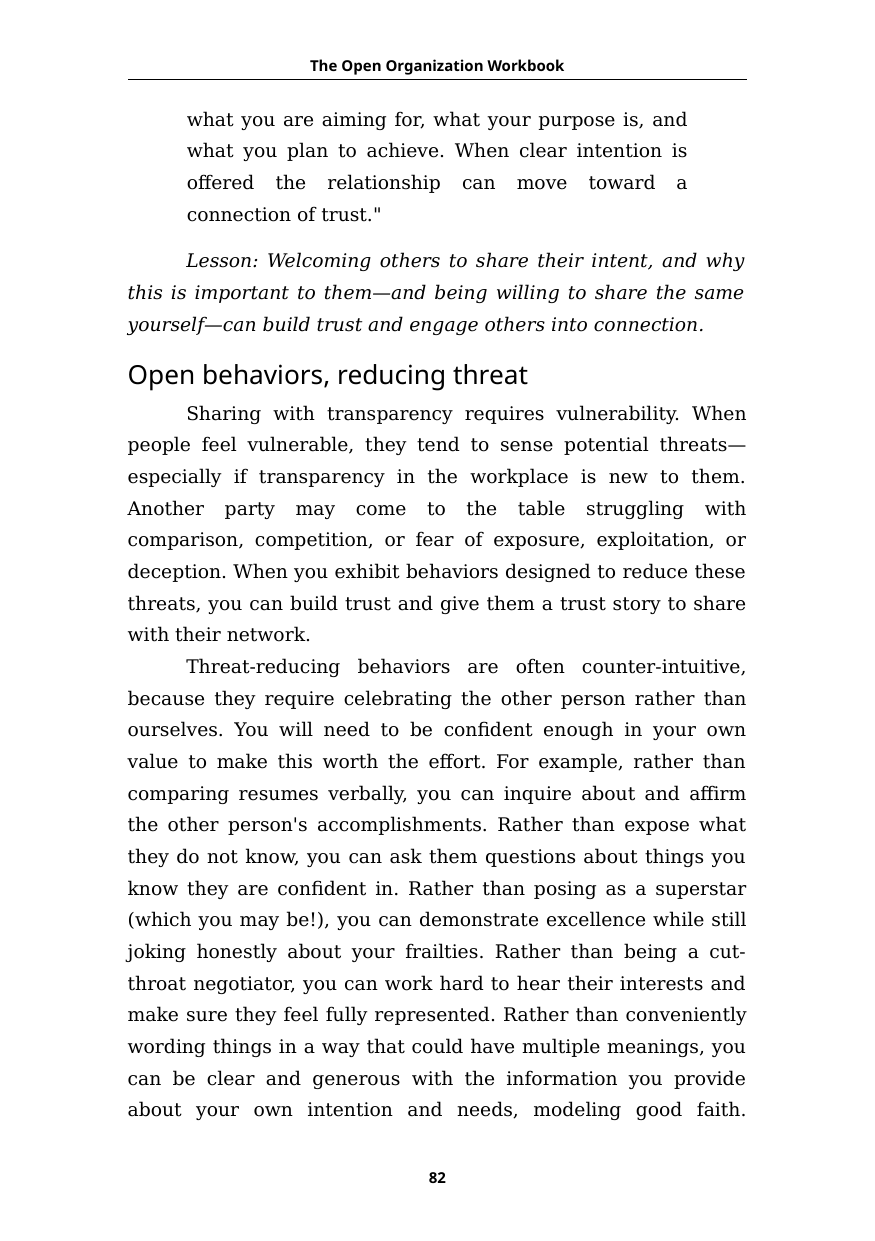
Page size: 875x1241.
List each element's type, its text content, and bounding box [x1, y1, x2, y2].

text what you are aiming for, what your purpose is, and what you plan to achieve. When clear intention is offered the relationship can move toward a connection of trust." [187, 109, 688, 226]
text Threat-reducing behaviors are often counter-intuitive, because they require celebrating the other person rather than ourselves. You will need to be confident enough in your own value to make this worth the effort. For example, rather than comparing resumes verbally, you can inquire about and affirm the other person's accomplishments. Rather than expose what they do not know, you can ask them questions about things you know they are confident in. Rather than posing as a superstar (which you may be!), you can demonstrate excellence while still joking honestly about your frailties. Rather than being a cut-throat negotiator, you can work hard to hear their interests and make sure they feel fully represented. Rather than conveniently wording things in a way that could have multiple meanings, you can be clear and generous with the information you provide about your own intention and needs, modeling good faith. [127, 656, 747, 1121]
subtitle Open behaviors, reducing threat [127, 360, 747, 390]
text Lesson: Welcoming others to share their intent, and why this is important to them—and being willing to share the same yourself—can build trust and engage others into connection. [127, 250, 747, 336]
text Sharing with transparency requires vulnerability. When people feel vulnerable, they tend to sense potential threats—especially if transparency in the workplace is new to them. Another party may come to the table struggling with comparison, competition, or fear of exposure, exploitation, or deception. When you exhibit behaviors designed to reduce these threats, you can build trust and give them a trust story to share with their network. [127, 403, 747, 646]
